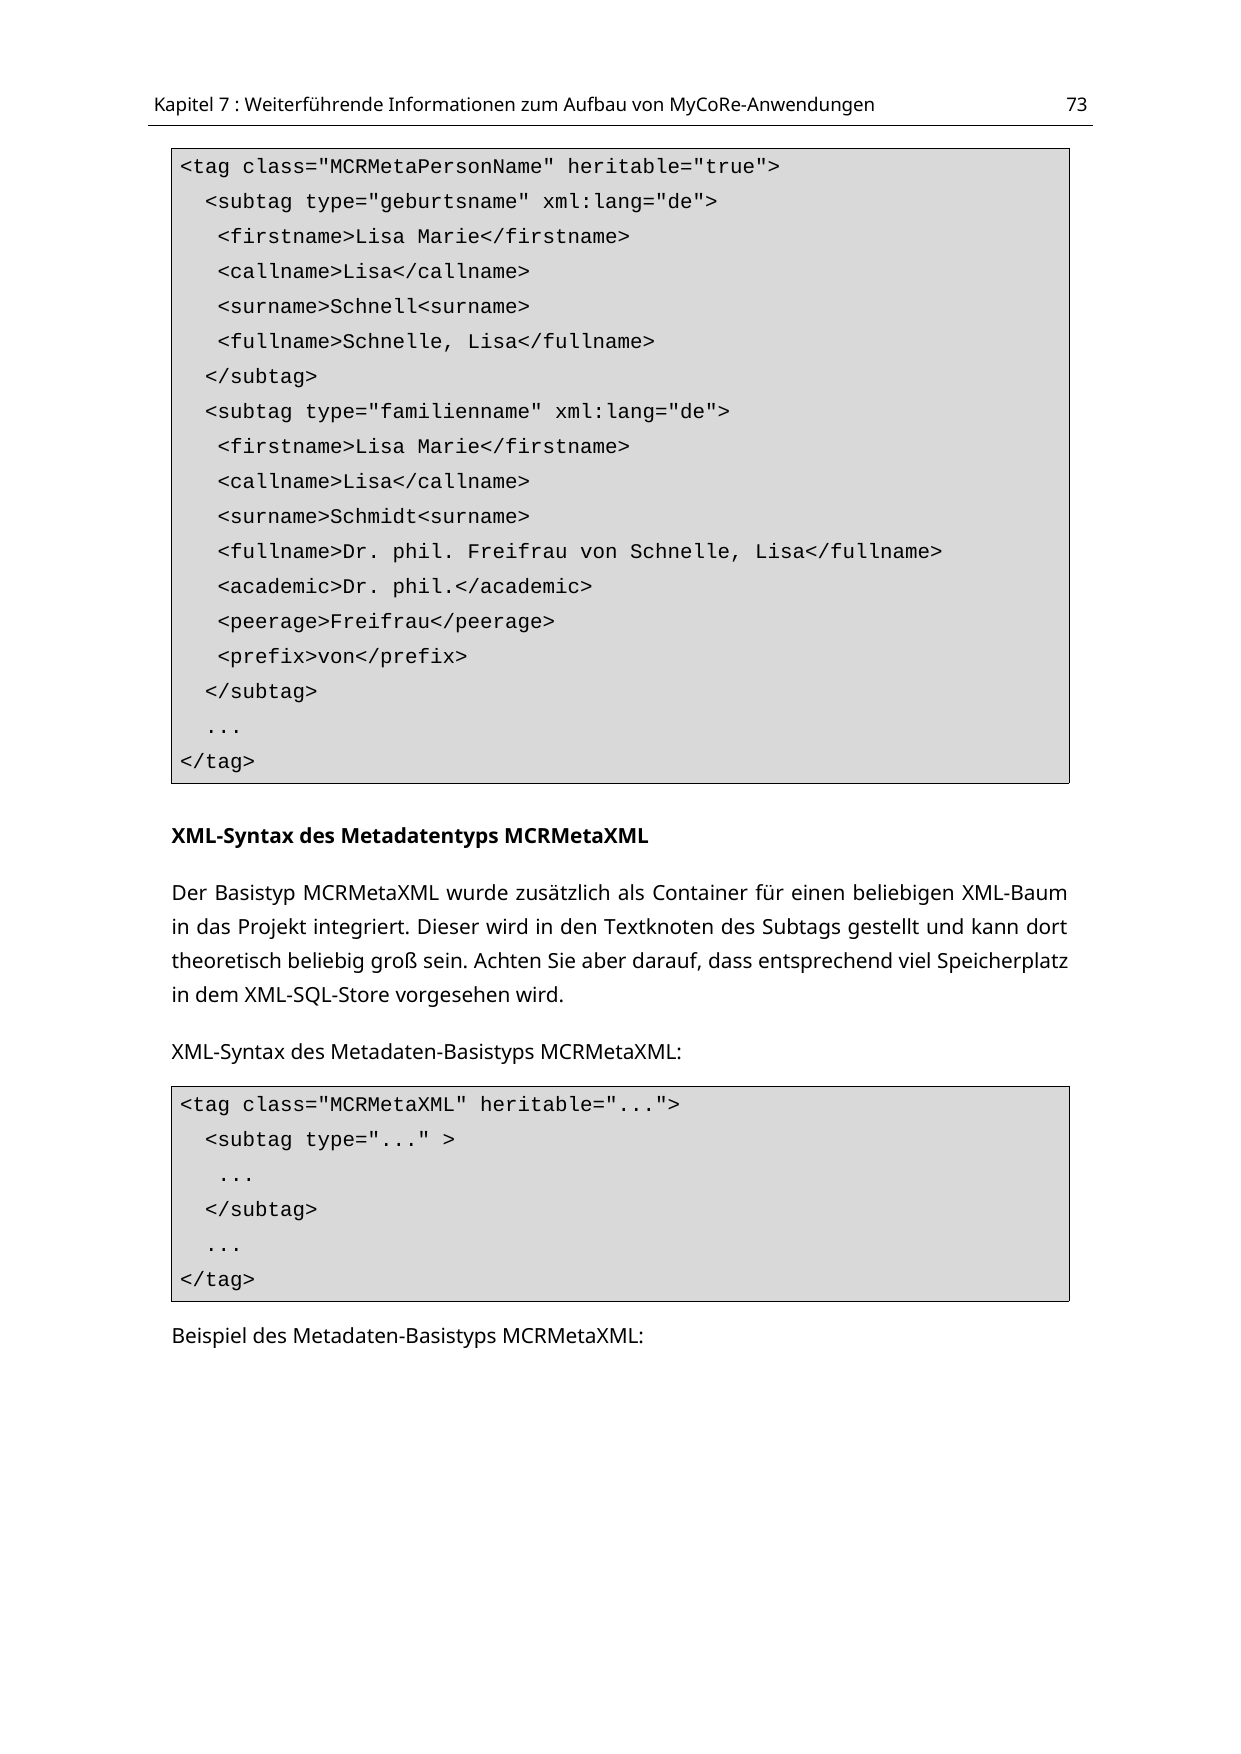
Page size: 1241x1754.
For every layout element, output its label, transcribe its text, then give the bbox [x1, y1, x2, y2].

text <prefix>von</prefix> [172, 638, 1069, 669]
text <tag class="MCRMetaXML" heritable="..."> [172, 1087, 1069, 1118]
text <surname>Schmidt<surname> [172, 498, 1069, 529]
text ... [172, 1226, 1069, 1258]
text <firstname>Lisa Marie</firstname> [172, 218, 1069, 249]
subtitle XML-Syntax des Metadatentyps MCRMetaXML [171, 821, 1092, 849]
text <surname>Schnell<surname> [172, 288, 1069, 319]
text </subtag> [172, 358, 1069, 389]
text </subtag> [172, 1191, 1069, 1223]
text <subtag type="..." > [172, 1121, 1069, 1153]
text <callname>Lisa</callname> [172, 253, 1069, 284]
text <tag class="MCRMetaPersonName" heritable="true"> [172, 149, 1069, 179]
text XML-Syntax des Metadaten-Basistyps MCRMetaXML: [171, 1037, 1069, 1065]
text Der Basistyp MCRMetaXML wurde zusätzlich als Container für einen beliebigen XML-Baum in das Projekt integriert. Dieser wird in den Textknoten des Subtags gestellt und kann dort theoretisch beliebig groß sein. Achten Sie aber darauf, dass entsprechend viel Speicherplatz in dem XML-SQL-Store vorgesehen wird. [171, 878, 1069, 1008]
text <subtag type="geburtsname" xml:lang="de"> [172, 183, 1069, 214]
text <peerage>Freifrau</peerage> [172, 603, 1069, 634]
text ... [172, 1156, 1069, 1188]
text ... [172, 708, 1069, 739]
text <firstname>Lisa Marie</firstname> [172, 428, 1069, 459]
text <academic>Dr. phil.</academic> [172, 568, 1069, 599]
text Beispiel des Metadaten-Basistyps MCRMetaXML: [171, 1321, 1069, 1349]
text </subtag> [172, 673, 1069, 704]
text <fullname>Dr. phil. Freifrau von Schnelle, Lisa</fullname> [172, 533, 1069, 564]
text <subtag type="familienname" xml:lang="de"> [172, 393, 1069, 424]
text </tag> [172, 1261, 1069, 1301]
text </tag> [172, 743, 1069, 783]
text <fullname>Schnelle, Lisa</fullname> [172, 323, 1069, 354]
text <callname>Lisa</callname> [172, 463, 1069, 494]
